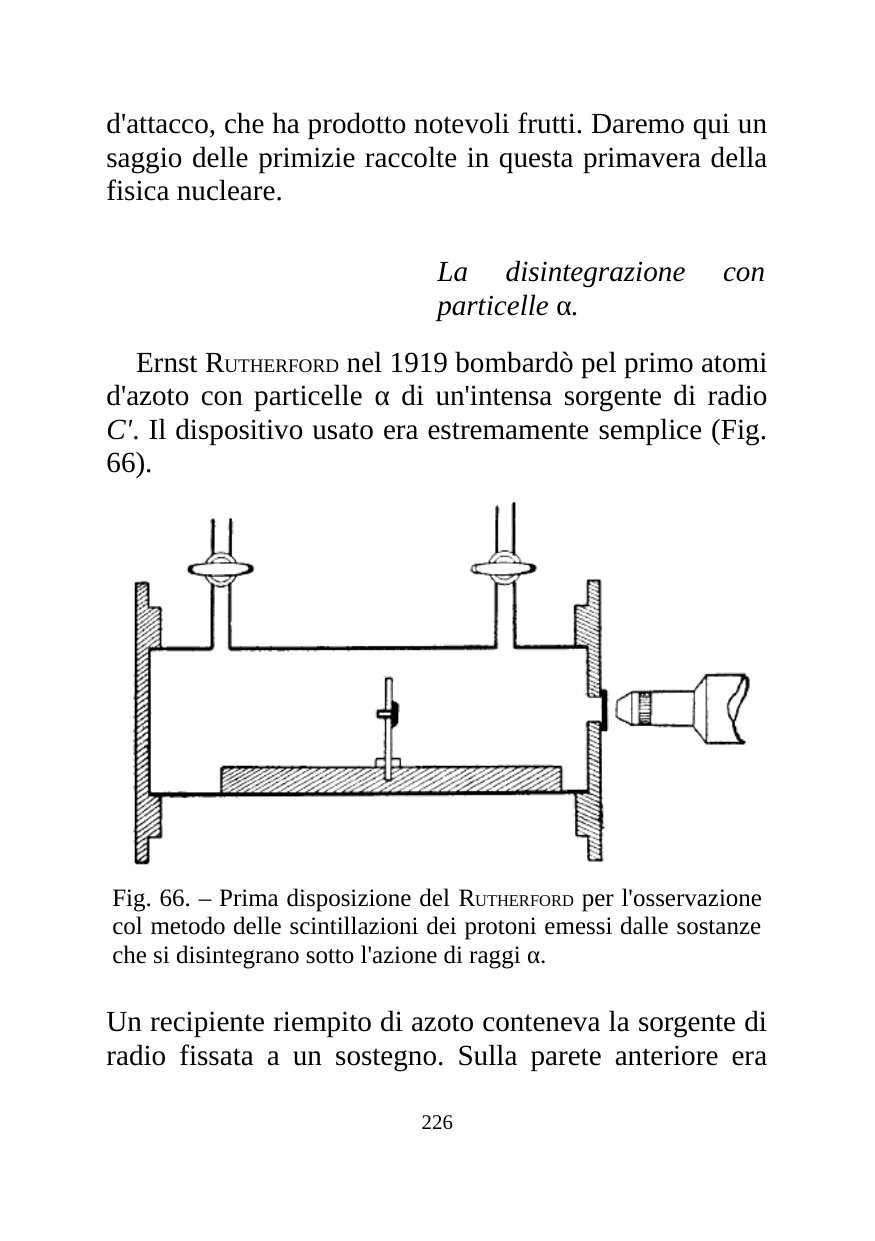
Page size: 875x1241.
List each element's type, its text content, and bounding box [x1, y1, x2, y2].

text Un recipiente riempito di azoto conteneva la sorgente di radio fissata a un sostegno. Sulla parete anteriore era [106, 1004, 768, 1071]
picture [112, 484, 763, 883]
table_header Fig. 66. – Prima disposizione del Rutherford per l'osservazione col metodo delle scintillazioni dei protoni emessi dalle sostanze che si disintegrano sotto l'azione di raggi α. [106, 479, 768, 1004]
text d'attacco, che ha prodotto notevoli frutti. Daremo qui un saggio delle primizie raccolte in questa primavera della fisica nucleare. [106, 106, 768, 207]
text Ernst Rutherford nel 1919 bombardò pel primo atomi d'azoto con particelle α di un'intensa sorgente di radio C'. Il dispositivo usato era estremamente semplice (Fig. 66). [106, 345, 768, 479]
subtitle La disintegrazione con particelle α. [437, 254, 768, 321]
